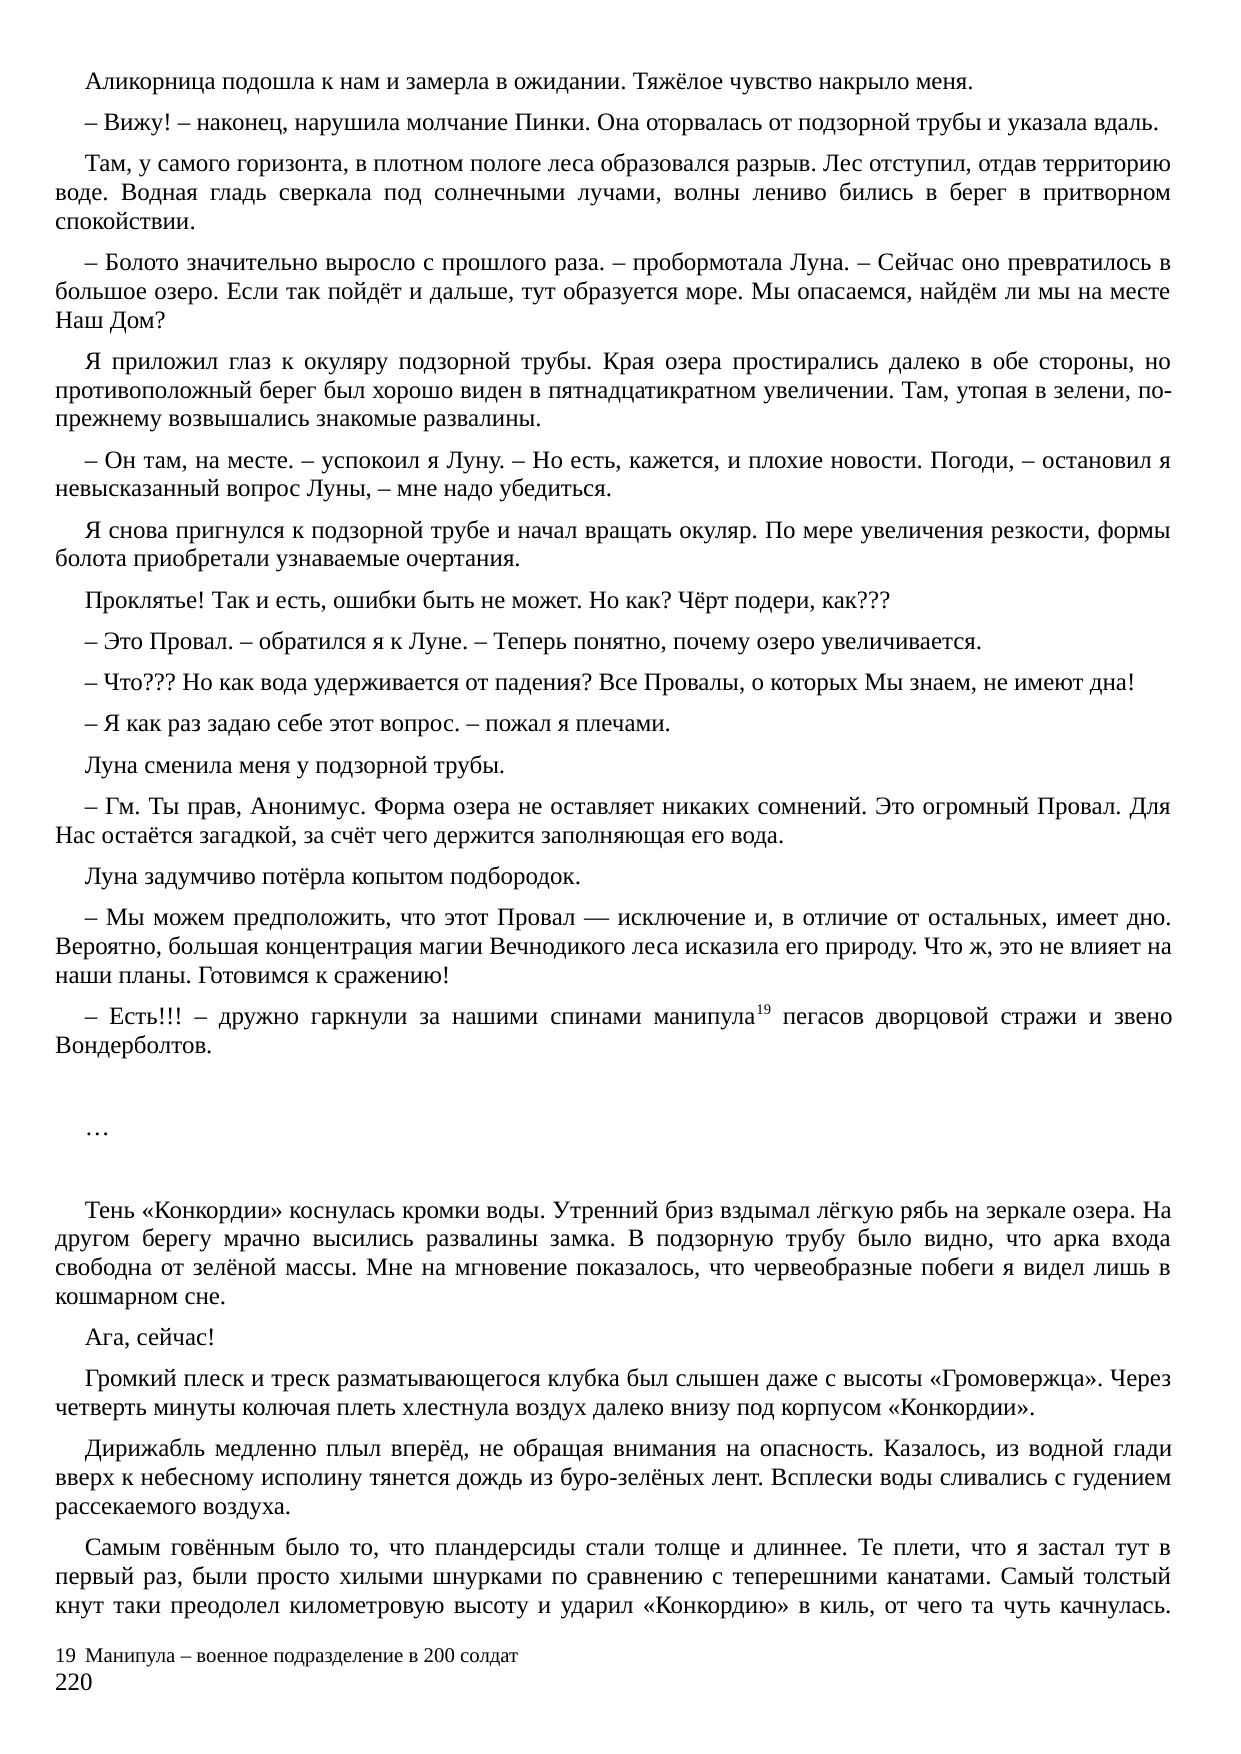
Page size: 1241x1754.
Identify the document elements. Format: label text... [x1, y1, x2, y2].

text Я приложил глаз к окуляру подзорной трубы. Края озера простирались далеко в обе стороны, но противоположный берег был хорошо виден в пятнадцатикратном увеличении. Там, утопая в зелени, по-прежнему возвышались знакомые развалины. [55, 346, 1173, 432]
text Я снова пригнулся к подзорной трубе и начал вращать окуляр. По мере увеличения резкости, формы болота приобретали узнаваемые очертания. [55, 515, 1173, 572]
text Луна сменила меня у подзорной трубы. [55, 750, 1173, 778]
text Ага, сейчас! [55, 1322, 1173, 1351]
text – Он там, на месте. – успокоил я Луну. – Но есть, кажется, и плохие новости. Погоди, – остановил я невысказанный вопрос Луны, – мне надо убедиться. [55, 445, 1173, 502]
text Громкий плеск и треск разматывающегося клубка был слышен даже с высоты «Громовержца». Через четверть минуты колючая плеть хлестнула воздух далеко внизу под корпусом «Конкордии». [55, 1363, 1173, 1421]
text Там, у самого горизонта, в плотном пологе леса образовался разрыв. Лес отступил, отдав территорию воде. Водная гладь сверкала под солнечными лучами, волны лениво бились в берег в притворном спокойствии. [55, 148, 1173, 235]
text – Гм. Ты прав, Анонимус. Форма озера не оставляет никаких сомнений. Это огромный Провал. Для Нас остаётся загадкой, за счёт чего держится заполняющая его вода. [55, 791, 1173, 848]
text Тень «Конкордии» коснулась кромки воды. Утренний бриз вздымал лёгкую рябь на зеркале озера. На другом берегу мрачно высились развалины замка. В подзорную трубу было видно, что арка входа свободна от зелёной массы. Мне на мгновение показалось, что червеобразные побеги я видел лишь в кошмарном сне. [55, 1195, 1173, 1310]
text – Мы можем предположить, что этот Провал — исключение и, в отличие от остальных, имеет дно. Вероятно, большая концентрация магии Вечнодикого леса исказила его природу. Что ж, это не влияет на наши планы. Готовимся к сражению! [55, 902, 1173, 988]
text Манипула – военное подразделение в 200 солдат [55, 1642, 1173, 1667]
text Проклятье! Так и есть, ошибки быть не может. Но как? Чёрт подери, как??? [55, 585, 1173, 613]
text – Болото значительно выросло с прошлого раза. – пробормотала Луна. – Сейчас оно превратилось в большое озеро. Если так пойдёт и дальше, тут образуется море. Мы опасаемся, найдём ли мы на месте Наш Дом? [55, 247, 1173, 333]
text Луна задумчиво потёрла копытом подбородок. [55, 861, 1173, 890]
text – Это Провал. – обратился я к Луне. – Теперь понятно, почему озеро увеличивается. [55, 626, 1173, 655]
text Дирижабль медленно плыл вперёд, не обращая внимания на опасность. Казалось, из водной глади вверх к небесному исполину тянется дождь из буро-зелёных лент. Всплески воды сливались с гудением рассекаемого воздуха. [55, 1433, 1173, 1520]
text – Есть!!! – дружно гаркнули за нашими спинами манипула пегасов дворцовой стражи и звено Вондерболтов. [55, 1001, 1173, 1058]
text – Я как раз задаю себе этот вопрос. – пожал я плечами. [55, 708, 1173, 737]
text … [55, 1112, 1173, 1141]
text Самым говённым было то, что пландерсиды стали толще и длиннее. Те плети, что я застал тут в первый раз, были просто хилыми шнурками по сравнению с теперешними канатами. Самый толстый кнут таки преодолел километровую высоту и ударил «Конкордию» в киль, от чего та чуть качнулась. [55, 1532, 1173, 1618]
text – Вижу! – наконец, нарушила молчание Пинки. Она оторвалась от подзорной трубы и указала вдаль. [55, 107, 1173, 136]
text Аликорница подошла к нам и замерла в ожидании. Тяжёлое чувство накрыло меня. [55, 66, 1173, 95]
text – Что??? Но как вода удерживается от падения? Все Провалы, о которых Мы знаем, не имеют дна! [55, 667, 1173, 696]
